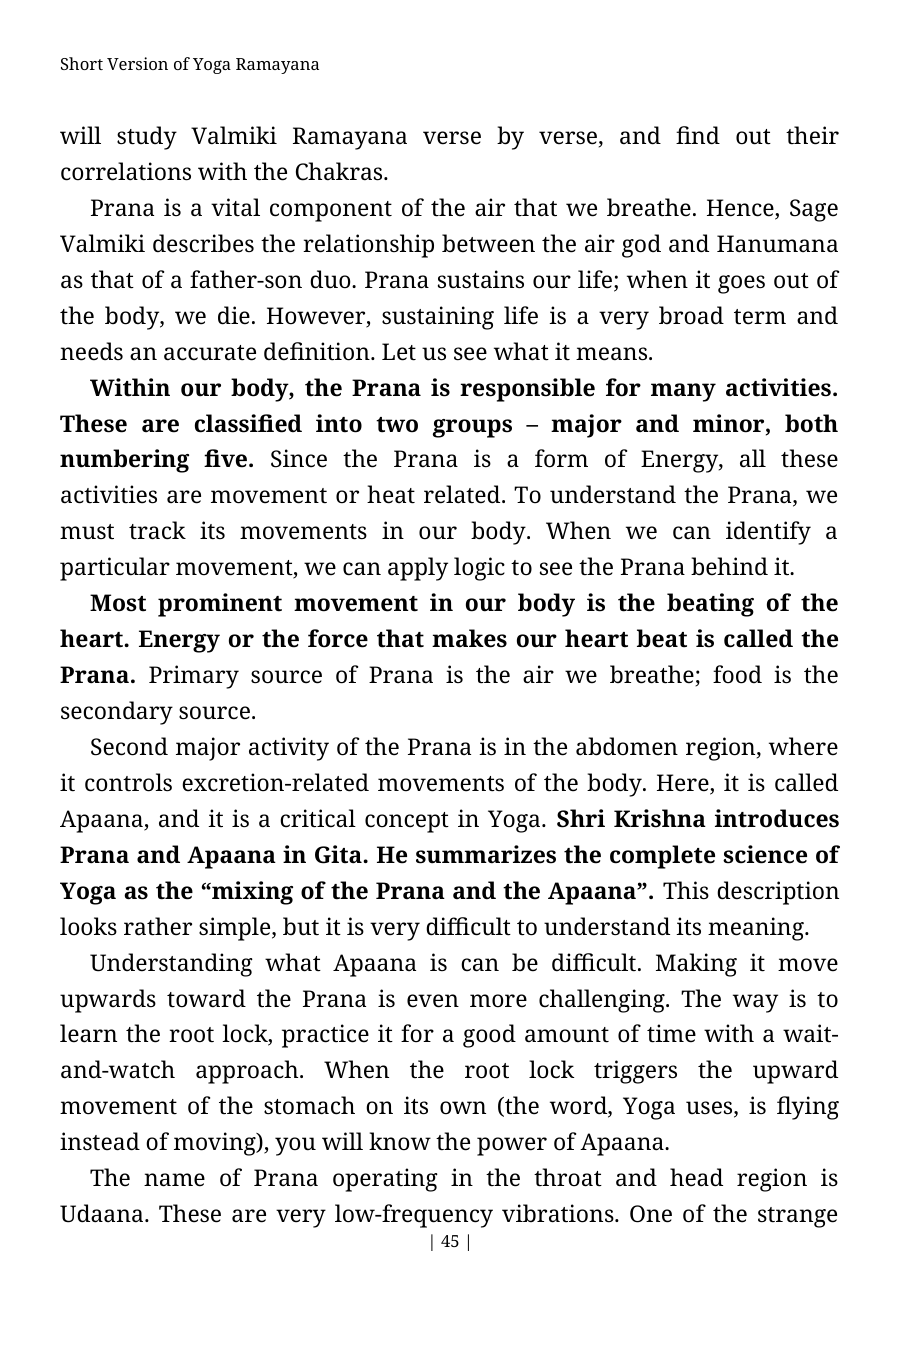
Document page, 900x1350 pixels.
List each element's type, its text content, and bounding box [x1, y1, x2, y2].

text will study Valmiki Ramayana verse by verse, and find out their correlations with the Chakras. [60, 120, 840, 187]
text Prana is a vital component of the air that we breathe. Hence, Sage Valmiki describes the relationship between the air god and Hanumana as that of a father-son duo. Prana sustains our life; when it goes out of the body, we die. However, sustaining life is a very broad term and needs an accurate definition. Let us see what it means. [60, 192, 840, 367]
text Understanding what Apaana is can be difficult. Making it move upwards toward the Prana is even more challenging. The way is to learn the root lock, practice it for a good amount of time with a wait-and-watch approach. When the root lock triggers the upward movement of the stomach on its own (the word, Yoga uses, is flying instead of moving), you will know the power of Apaana. [60, 947, 840, 1157]
text Within our body, the Prana is responsible for many activities. These are classified into two groups – major and minor, both numbering five. Since the Prana is a form of Energy, all these activities are movement or heat related. To understand the Prana, we must track its movements in our body. When we can identify a particular movement, we can apply logic to see the Prana behind it. [60, 372, 840, 582]
text Second major activity of the Prana is in the abdomen region, where it controls excretion-related movements of the body. Here, it is called Apaana, and it is a critical concept in Yoga. Shri Krishna introduces Prana and Apaana in Gita. He summarizes the complete science of Yoga as the “mixing of the Prana and the Apaana”. This description looks rather simple, but it is very difficult to understand its meaning. [60, 731, 840, 942]
text Most prominent movement in our body is the beating of the heart. Energy or the force that makes our heart beat is called the Prana. Primary source of Prana is the air we breathe; food is the secondary source. [60, 587, 840, 726]
text The name of Prana operating in the throat and head region is Udaana. These are very low-frequency vibrations. One of the strange [60, 1162, 840, 1229]
